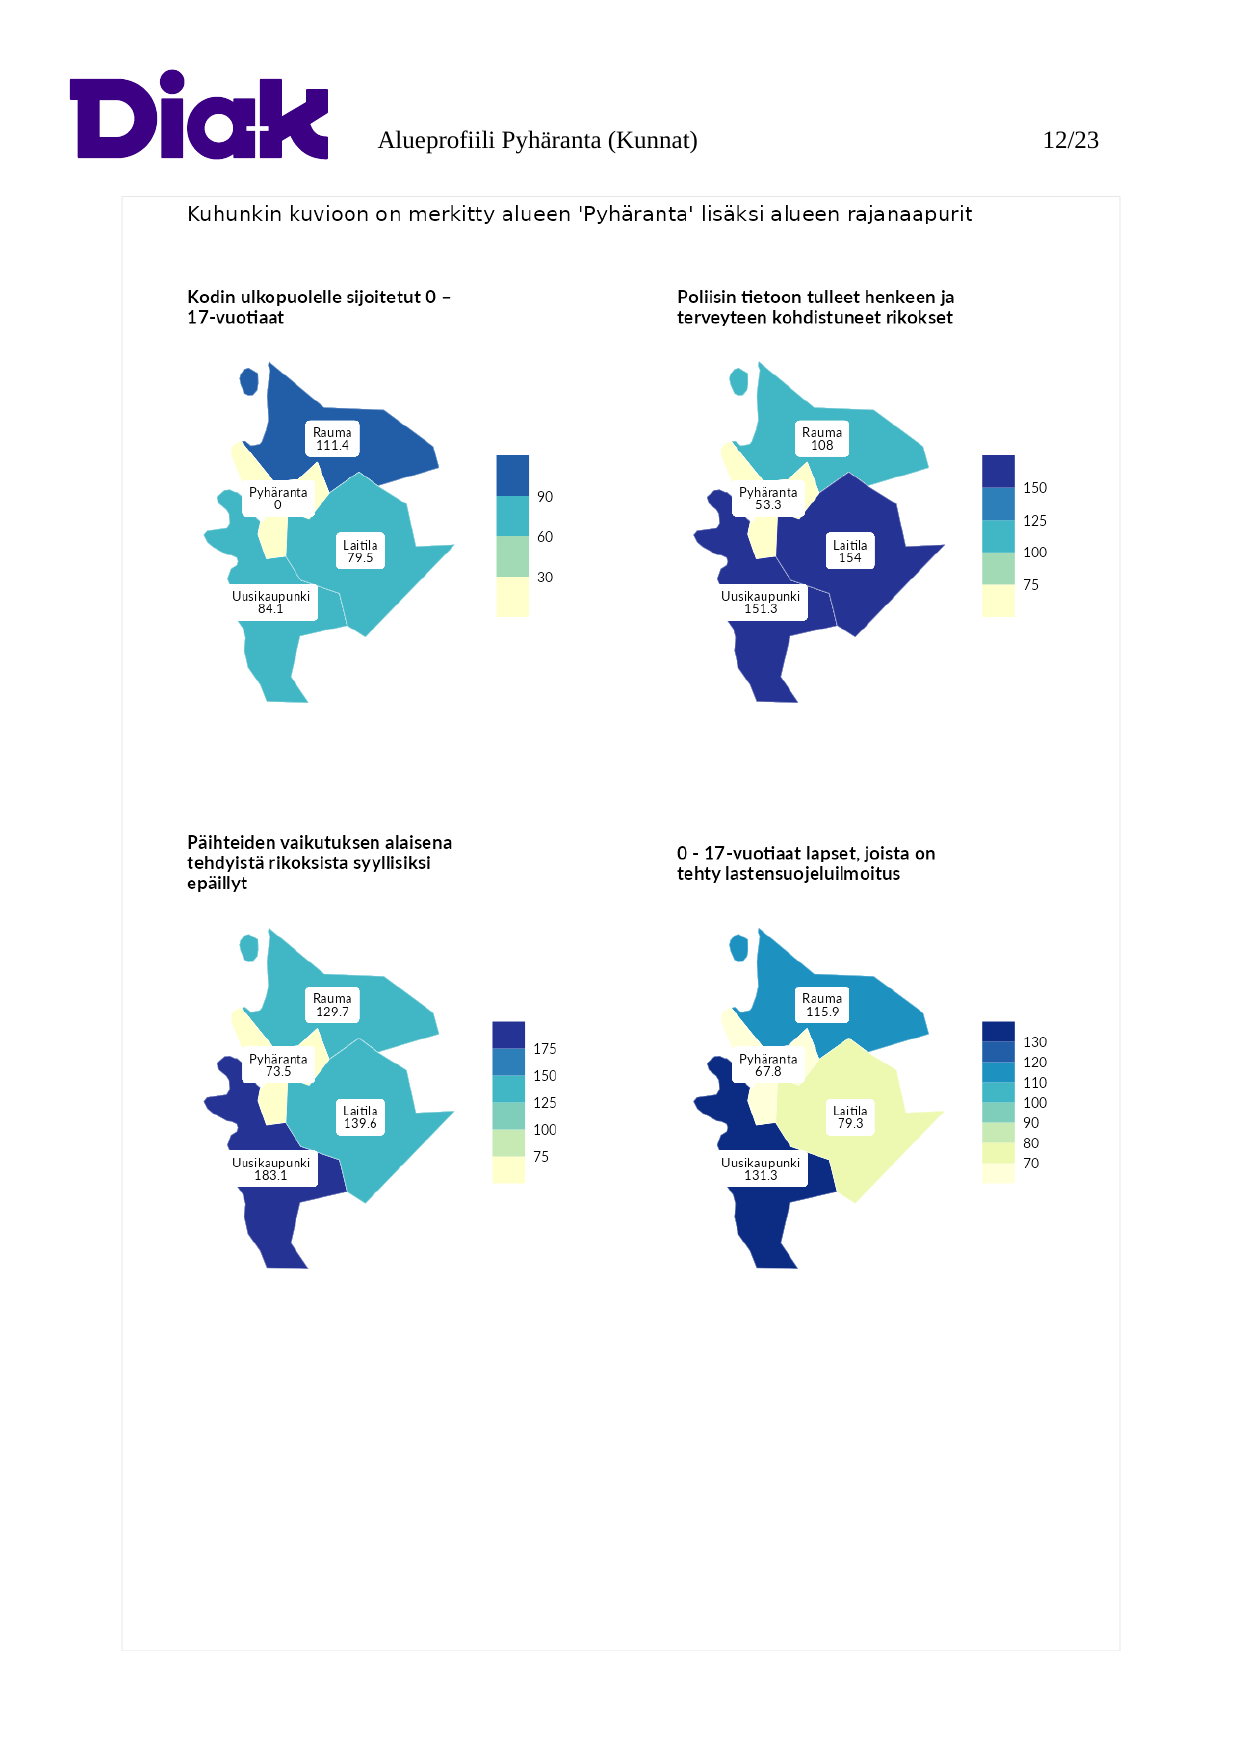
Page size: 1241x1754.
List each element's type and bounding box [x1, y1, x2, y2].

picture [61, 196, 1179, 1651]
